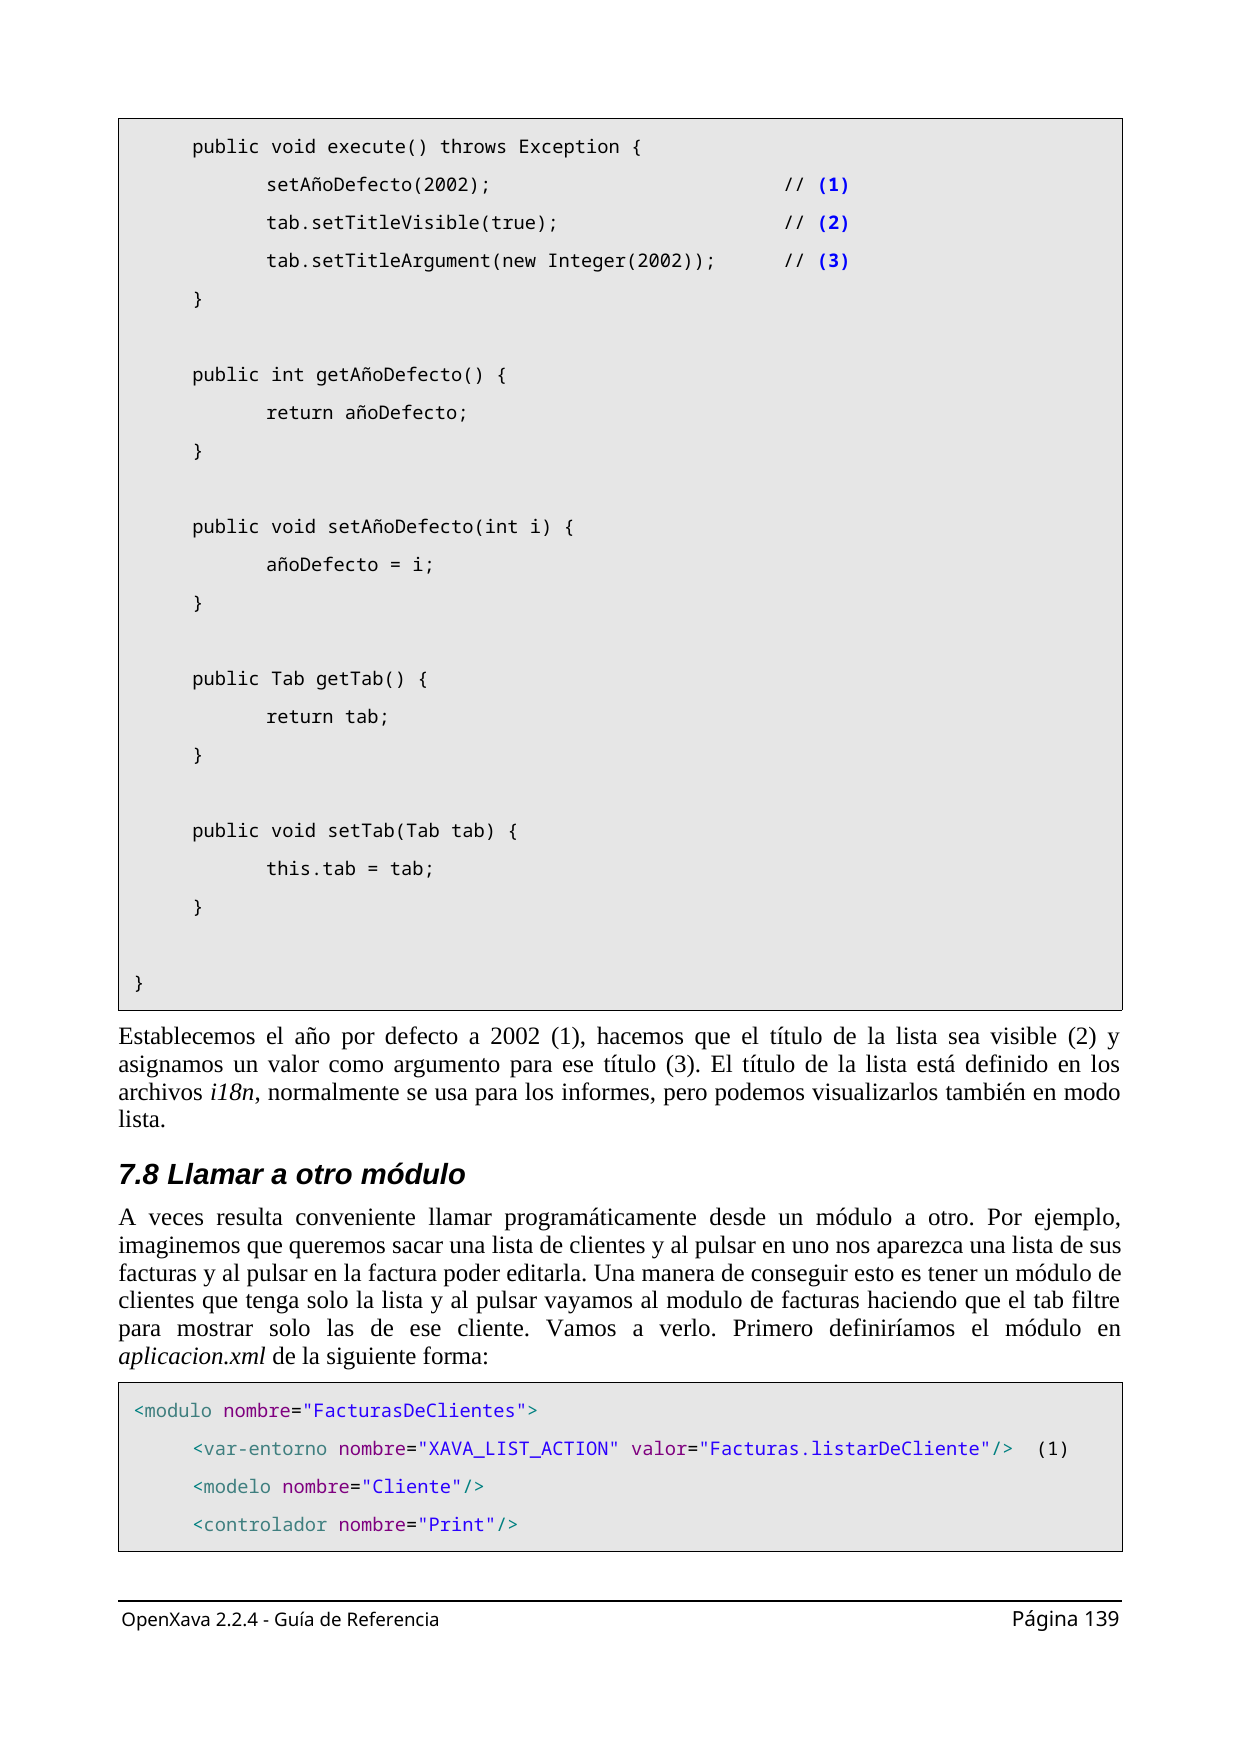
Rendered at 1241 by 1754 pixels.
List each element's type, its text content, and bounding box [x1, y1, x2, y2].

text public void execute() throws Exception { [119, 119, 1122, 156]
text public int getAñoDefecto() { [119, 346, 1122, 384]
text public void setAñoDefecto(int i) { [119, 498, 1122, 536]
text public void setTab(Tab tab) { [119, 802, 1122, 841]
text tab.setTitleArgument(new Integer(2002)); // (3) [119, 232, 1122, 270]
text <var-entorno nombre="XAVA_LIST_ACTION" valor="Facturas.listarDeCliente"/> (1) [119, 1420, 1122, 1458]
text añoDefecto = i; [119, 536, 1122, 574]
subtitle Llamar a otro módulo [118, 1158, 1122, 1191]
text Establecemos el año por defecto a 2002 (1), hacemos que el título de la lista sea visible (2) y asignamos un valor como argumento para ese título (3). El título de la lista está definido en los archivos i18n, normalmente se usa para los informes, pero podemos visualizarlos también en modo lista. [118, 1022, 1122, 1133]
text <modelo nombre="Cliente"/> [119, 1458, 1122, 1496]
text } [119, 954, 1122, 1010]
text } [119, 574, 1122, 612]
text public Tab getTab() { [119, 650, 1122, 688]
text <controlador nombre="Print"/> [119, 1496, 1122, 1551]
text } [119, 422, 1122, 460]
text tab.setTitleVisible(true); // (2) [119, 194, 1122, 232]
text <modulo nombre="FacturasDeClientes"> [119, 1383, 1122, 1420]
text A veces resulta conveniente llamar programáticamente desde un módulo a otro. Por ejemplo, imaginemos que queremos sacar una lista de clientes y al pulsar en uno nos aparezca una lista de sus facturas y al pulsar en la factura poder editarla. Una manera de conseguir esto es tener un módulo de clientes que tenga solo la lista y al pulsar vayamos al modulo de facturas haciendo que el tab filtre para mostrar solo las de ese cliente. Vamos a verlo. Primero definiríamos el módulo en aplicacion.xml de la siguiente forma: [118, 1203, 1122, 1370]
text return tab; [119, 688, 1122, 726]
text } [119, 726, 1122, 764]
text this.tab = tab; [119, 841, 1122, 878]
text setAñoDefecto(2002); // (1) [119, 156, 1122, 194]
text return añoDefecto; [119, 384, 1122, 422]
text } [119, 878, 1122, 917]
text } [119, 270, 1122, 308]
